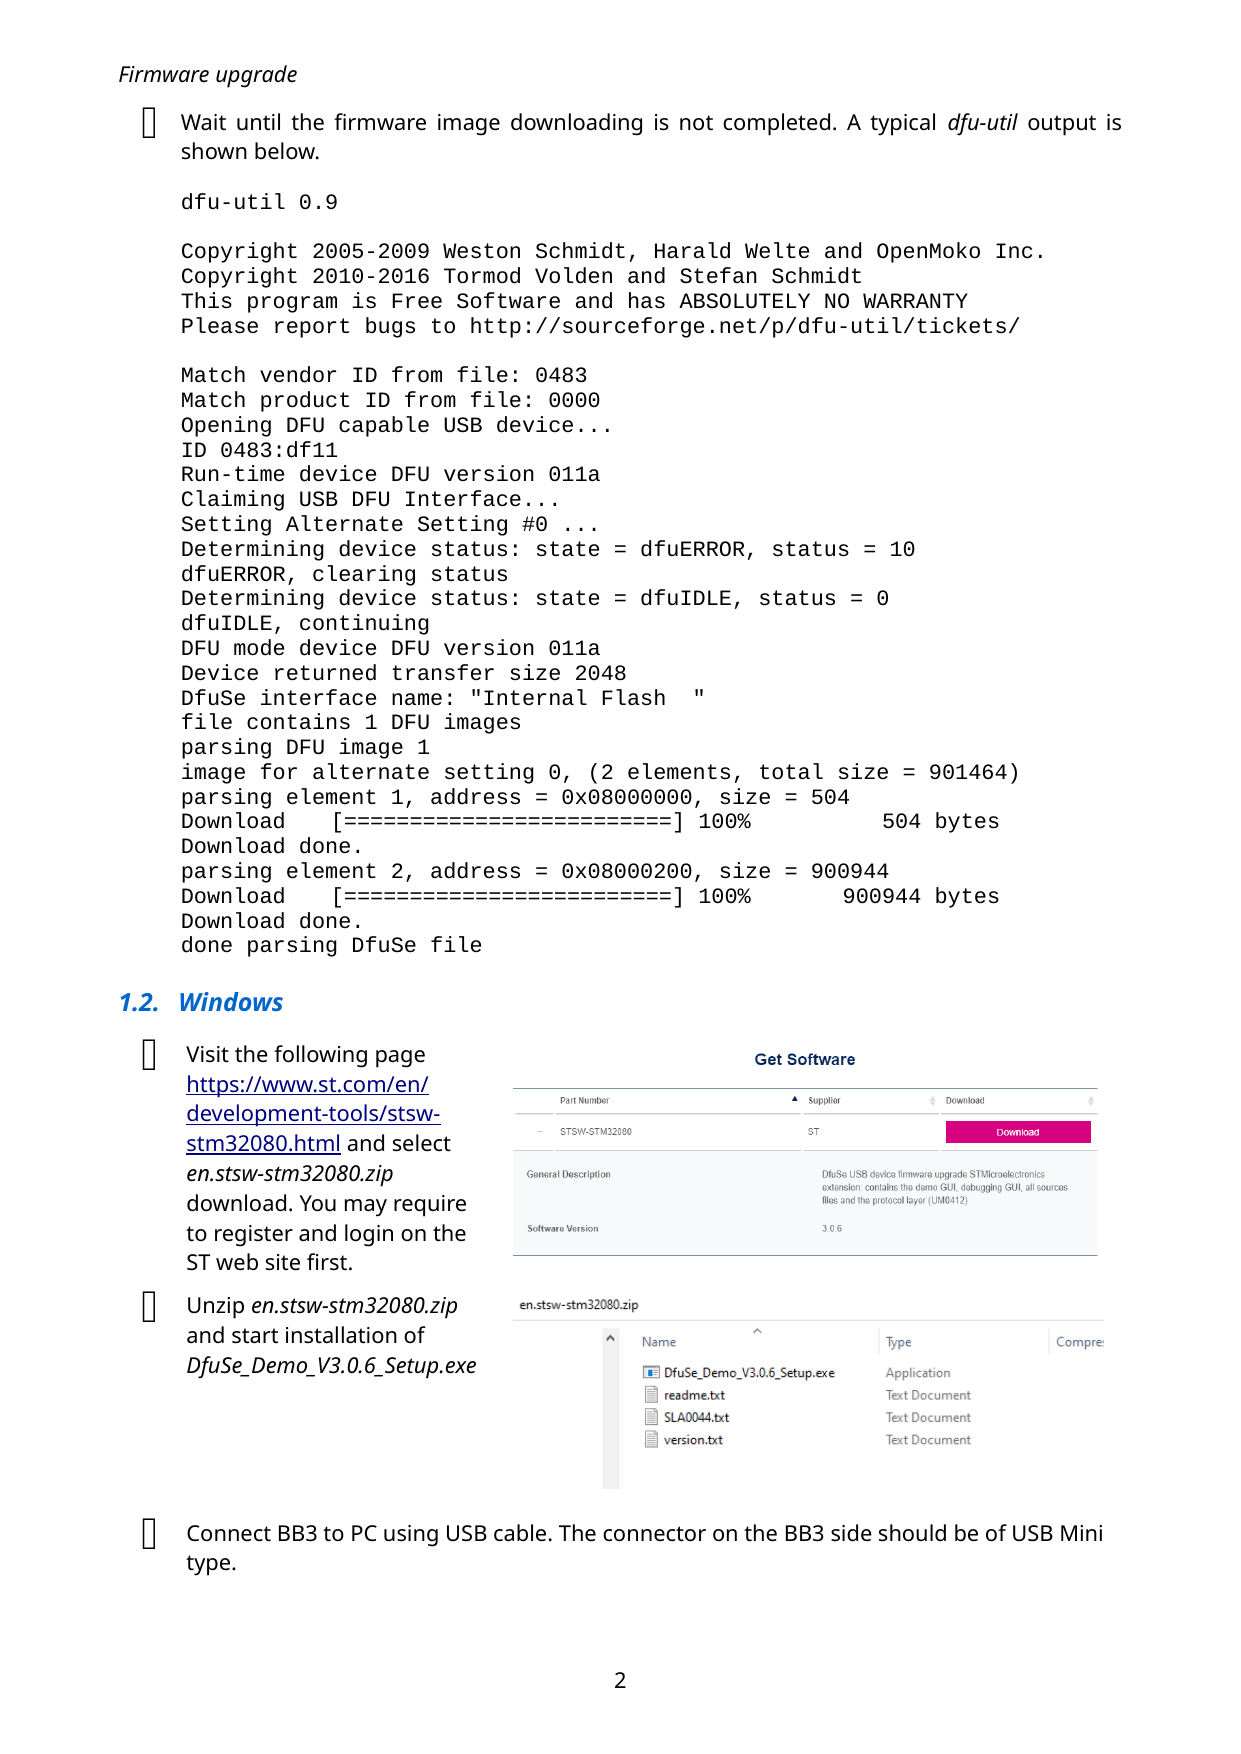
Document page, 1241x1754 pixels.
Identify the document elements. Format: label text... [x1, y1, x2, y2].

table_header Visit the following page https://www.st.com/en/development-tools/stsw-stm32080.html and select en.stsw-stm32080.zip download. You may require to register and login on the ST web site first. [181, 1033, 495, 1284]
table_cell [495, 1285, 1122, 1512]
table_cell  [118, 1512, 181, 1613]
picture [513, 1038, 1104, 1262]
table_header  [118, 1033, 181, 1284]
table_cell Wait until the firmware image downloading is not completed. A typical dfu-util output is shown below. dfu-util 0.9 Copyright 2005-2009 Weston Schmidt, Harald Welte and OpenMoko Inc. Copyright 2010-2016 Tormod Volden and Stefan Schmidt This program is Free Software and has ABSOLUTELY NO WARRANTY Please report bugs to http://sourceforge.net/p/dfu-util/tickets/ Match vendor ID from file: 0483 Match product ID from file: 0000 Opening DFU capable USB device... ID 0483:df11 Run-time device DFU version 011a Claiming USB DFU Interface... Setting Alternate Setting #0 ... Determining device status: state = dfuERROR, status = 10 dfuERROR, clearing status Determining device status: state = dfuIDLE, status = 0 dfuIDLE, continuing DFU mode device DFU version 011a Device returned transfer size 2048 DfuSe interface name: "Internal Flash " file contains 1 DFU images parsing DFU image 1 image for alternate setting 0, (2 elements, total size = 901464) parsing element 1, address = 0x08000000, size = 504 Download [=========================] 100% 504 bytes Download done. parsing element 2, address = 0x08000200, size = 900944 Download [=========================] 100% 900944 bytes Download done. done parsing DfuSe file [181, 107, 1122, 959]
subtitle Windows [118, 984, 1122, 1018]
table_cell  [118, 107, 181, 959]
table_cell Connect BB3 to PC using USB cable. The connector on the BB3 side should be of USB Mini type. [181, 1512, 1122, 1613]
table_cell  [118, 1285, 181, 1512]
table_header [495, 1033, 1122, 1284]
picture [513, 1290, 1104, 1489]
table_cell Unzip en.stsw-stm32080.zip and start installation of DfuSe_Demo_V3.0.6_Setup.exe [181, 1285, 495, 1512]
